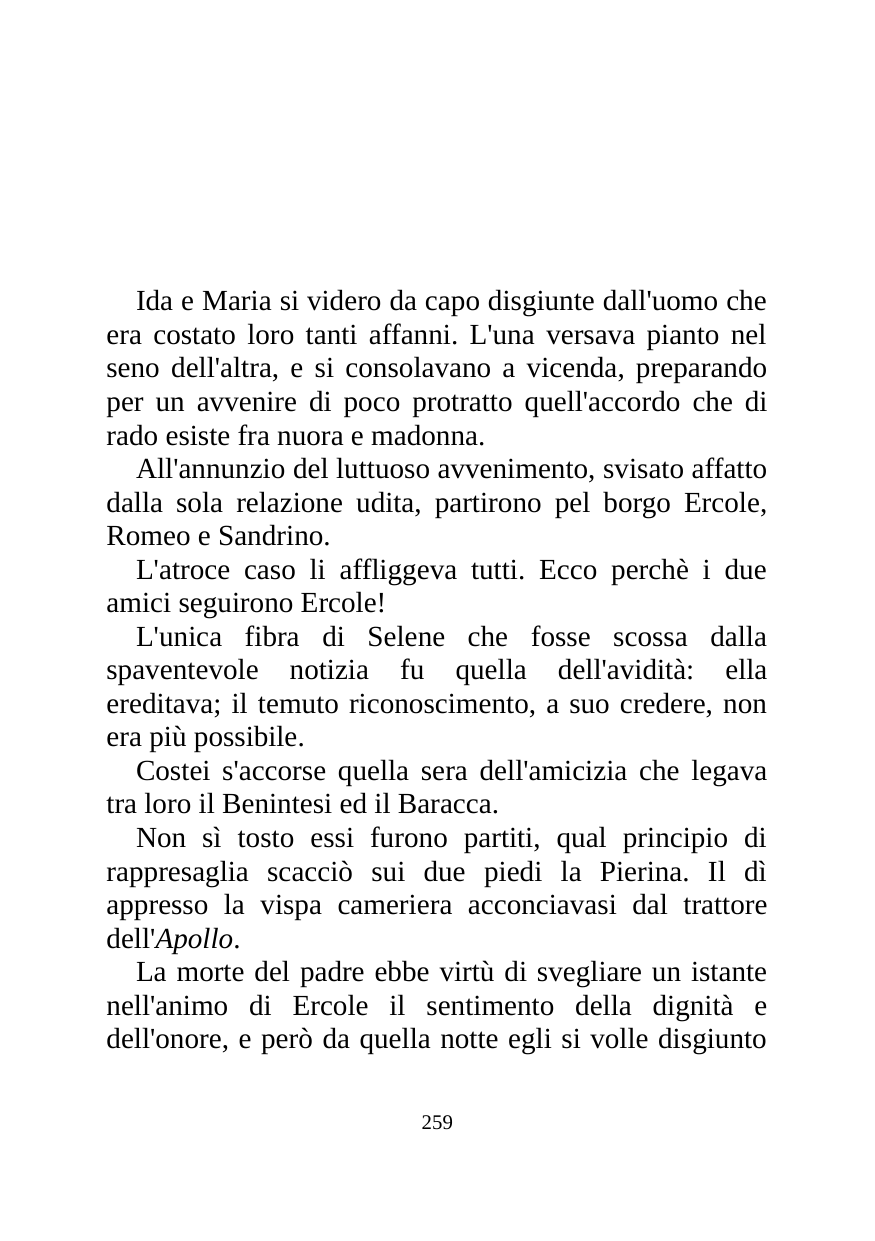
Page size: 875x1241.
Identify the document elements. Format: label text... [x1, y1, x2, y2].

text La morte del padre ebbe virtù di svegliare un istante nell'animo di Ercole il sentimento della dignità e dell'onore, e però da quella notte egli si volle disgiunto [106, 954, 768, 1055]
text Non sì tosto essi furono partiti, qual principio di rappresaglia scacciò sui due piedi la Pierina. Il dì appresso la vispa cameriera acconciavasi dal trattore dell'Apollo. [106, 820, 768, 954]
text Costei s'accorse quella sera dell'amicizia che legava tra loro il Benintesi ed il Baracca. [106, 753, 768, 820]
text All'annunzio del luttuoso avvenimento, svisato affatto dalla sola relazione udita, partirono pel borgo Ercole, Romeo e Sandrino. [106, 451, 768, 552]
text L'unica fibra di Selene che fosse scossa dalla spaventevole notizia fu quella dell'avidità: ella ereditava; il temuto riconoscimento, a suo credere, non era più possibile. [106, 619, 768, 753]
text L'atroce caso li affliggeva tutti. Ecco perchè i due amici seguirono Ercole! [106, 552, 768, 619]
text Ida e Maria si videro da capo disgiunte dall'uomo che era costato loro tanti affanni. L'una versava pianto nel seno dell'altra, e si consolavano a vicenda, preparando per un avvenire di poco protratto quell'accordo che di rado esiste fra nuora e madonna. [106, 283, 768, 451]
